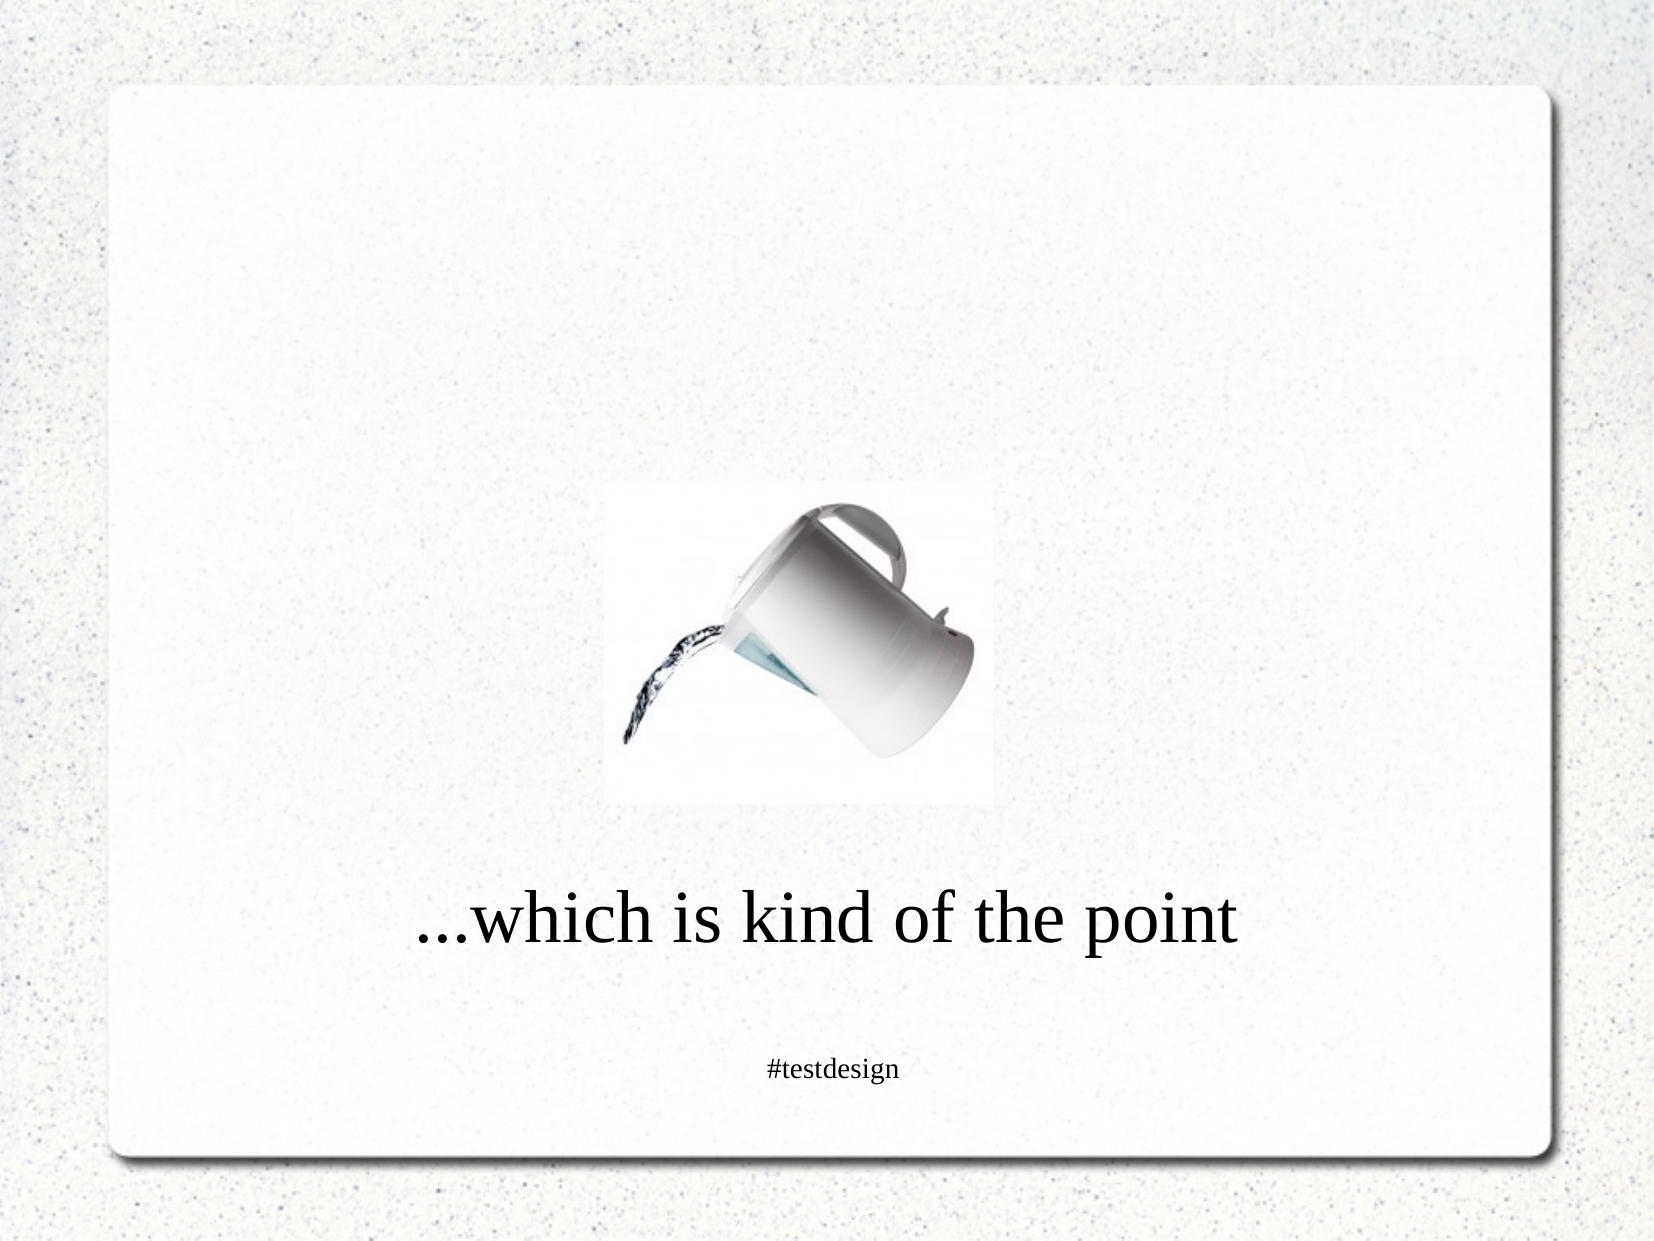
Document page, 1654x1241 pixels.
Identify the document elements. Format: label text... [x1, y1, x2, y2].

picture [604, 481, 993, 804]
picture [0, 0, 1654, 1241]
subtitle ...which is kind of the point [147, 295, 1506, 1241]
